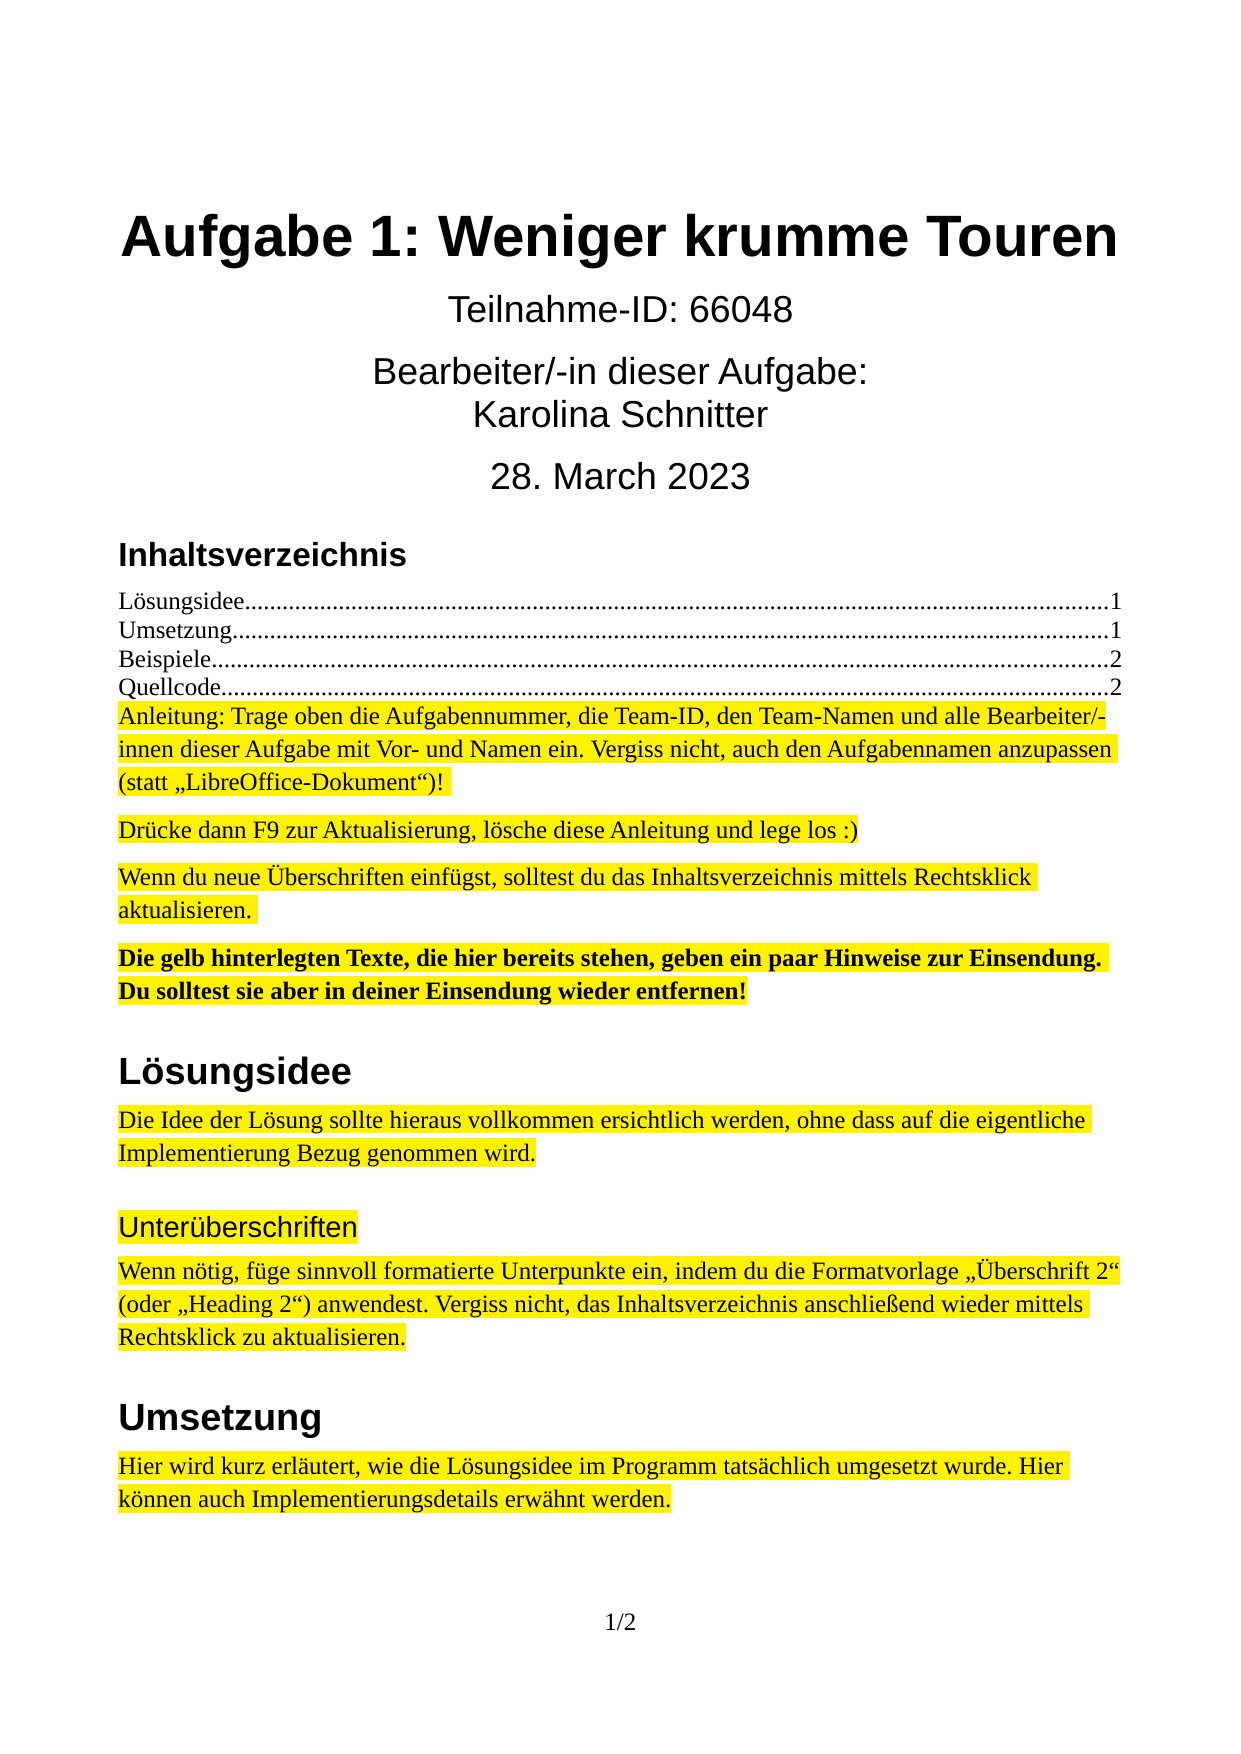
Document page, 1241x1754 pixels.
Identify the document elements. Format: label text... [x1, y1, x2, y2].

subtitle 28. March 2023 [118, 454, 1122, 498]
text Lösungsidee 1 [118, 586, 1122, 615]
subtitle Unterüberschriften [118, 1210, 1122, 1244]
text Beispiele 2 [118, 644, 1122, 672]
text Wenn nötig, füge sinnvoll formatierte Unterpunkte ein, indem du die Formatvorlage „Überschrift 2“ (oder „Heading 2“) anwendest. Vergiss nicht, das Inhaltsverzeichnis anschließend wieder mittels Rechtsklick zu aktualisieren. [118, 1256, 1122, 1351]
subtitle Lösungsidee [118, 1049, 1122, 1092]
text Anleitung: Trage oben die Aufgabennummer, die Team-ID, den Team-Namen und alle Bearbeiter/-innen dieser Aufgabe mit Vor- und Namen ein. Vergiss nicht, auch den Aufgabennamen anzupassen (statt „LibreOffice-Dokument“)! [118, 701, 1122, 796]
subtitle Teilnahme-ID: 66048 [118, 288, 1122, 331]
subtitle Bearbeiter/-in dieser Aufgabe: Karolina Schnitter [118, 349, 1122, 436]
text Umsetzung 1 [118, 615, 1122, 644]
subtitle Umsetzung [118, 1395, 1122, 1439]
text Die Idee der Lösung sollte hieraus vollkommen ersichtlich werden, ohne dass auf die eigentliche Implementierung Bezug genommen wird. [118, 1105, 1122, 1167]
text Die gelb hinterlegten Texte, die hier bereits stehen, geben ein paar Hinweise zur Einsendung. Du solltest sie aber in deiner Einsendung wieder entfernen! [118, 943, 1122, 1005]
title Aufgabe 1: Weniger krumme Touren [118, 202, 1122, 269]
text Quellcode 2 [118, 672, 1122, 701]
subtitle Inhaltsverzeichnis [118, 535, 1122, 574]
text Drücke dann F9 zur Aktualisierung, lösche diese Anleitung und lege los :) [118, 815, 1122, 843]
text Wenn du neue Überschriften einfügst, solltest du das Inhaltsverzeichnis mittels Rechtsklick aktualisieren. [118, 862, 1122, 924]
text Hier wird kurz erläutert, wie die Lösungsidee im Programm tatsächlich umgesetzt wurde. Hier können auch Implementierungsdetails erwähnt werden. [118, 1451, 1122, 1513]
